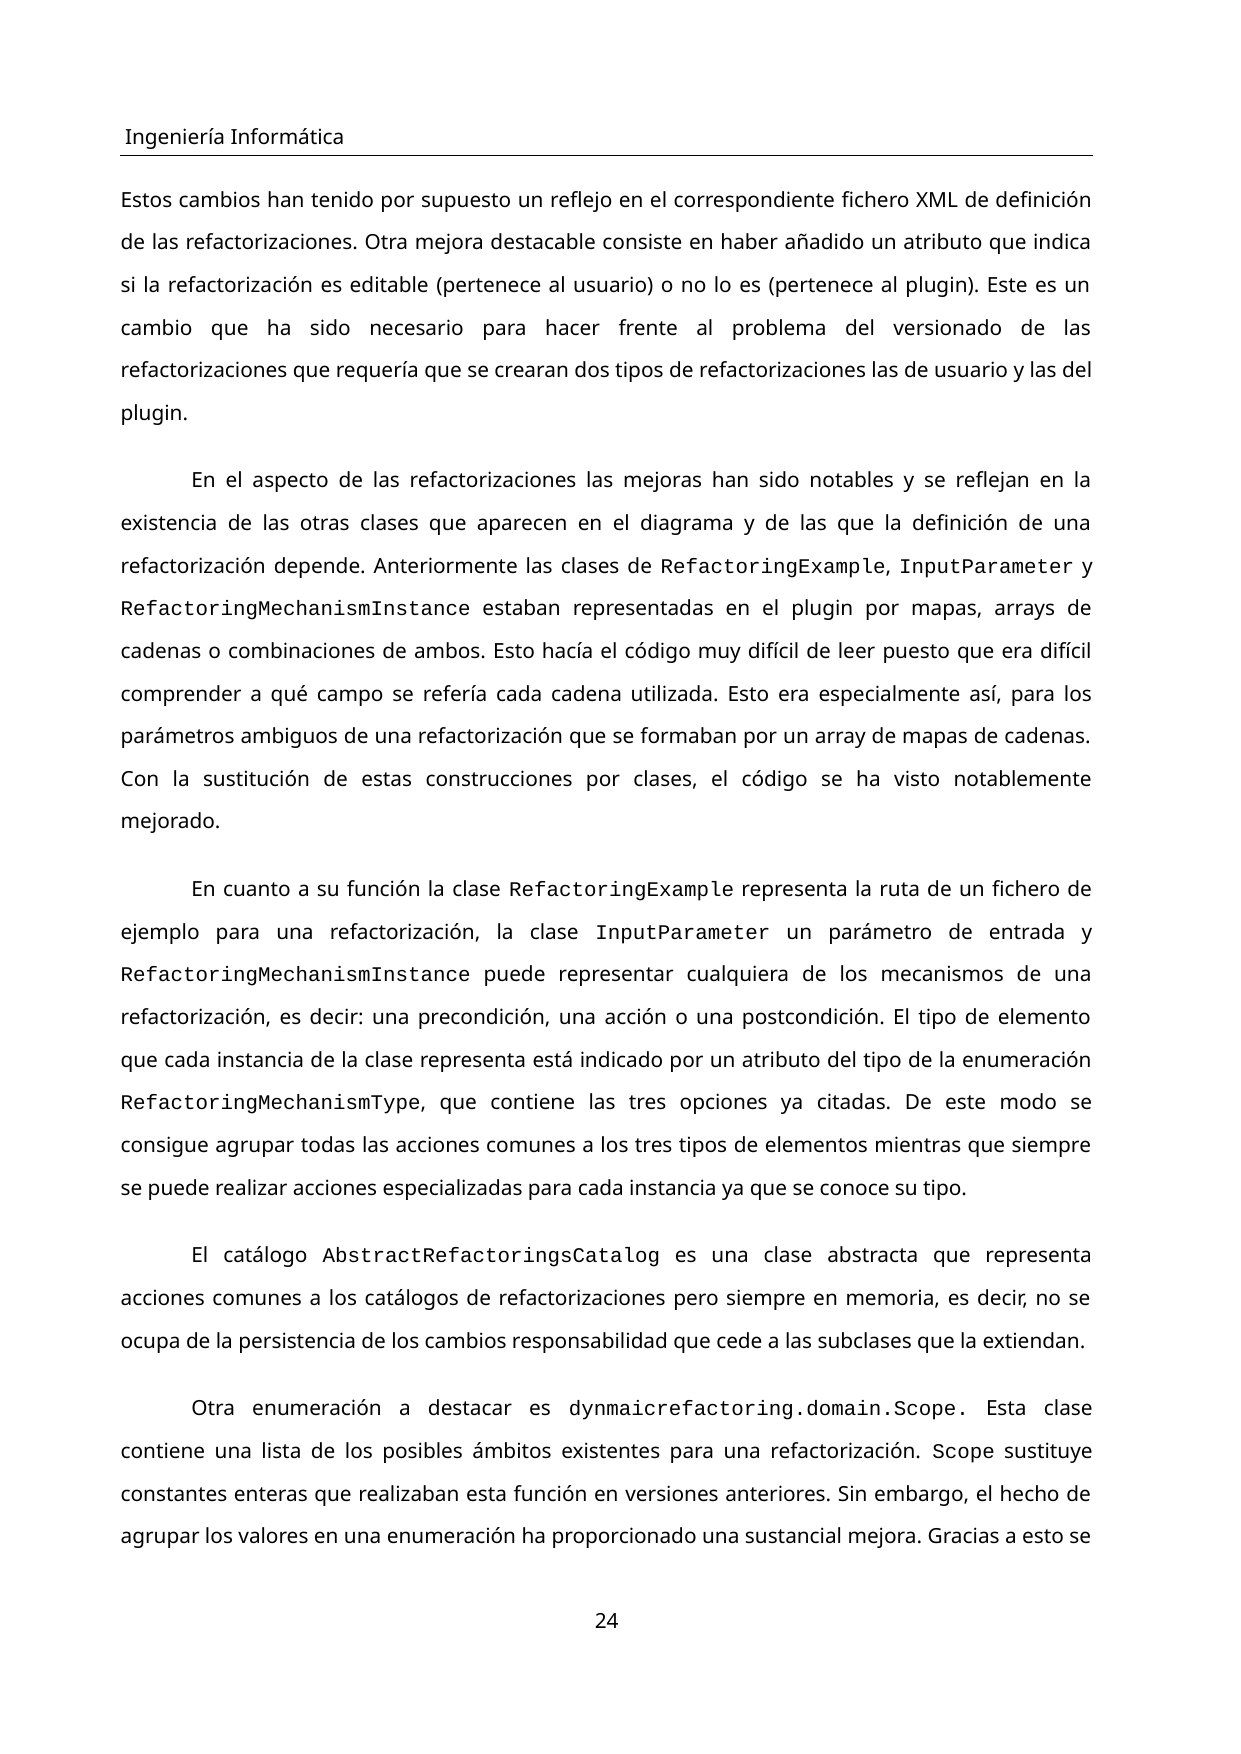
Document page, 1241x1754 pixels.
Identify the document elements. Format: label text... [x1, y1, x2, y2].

text En cuanto a su función la clase RefactoringExample representa la ruta de un fichero de ejemplo para una refactorización, la clase InputParameter un parámetro de entrada y RefactoringMechanismInstance puede representar cualquiera de los mecanismos de una refactorización, es decir: una precondición, una acción o una postcondición. El tipo de elemento que cada instancia de la clase representa está indicado por un atributo del tipo de la enumeración RefactoringMechanismType, que contiene las tres opciones ya citadas. De este modo se consigue agrupar todas las acciones comunes a los tres tipos de elementos mientras que siempre se puede realizar acciones especializadas para cada instancia ya que se conoce su tipo. [120, 874, 1093, 1201]
text En el aspecto de las refactorizaciones las mejoras han sido notables y se reflejan en la existencia de las otras clases que aparecen en el diagrama y de las que la definición de una refactorización depende. Anteriormente las clases de RefactoringExample, InputParameter y RefactoringMechanismInstance estaban representadas en el plugin por mapas, arrays de cadenas o combinaciones de ambos. Esto hacía el código muy difícil de leer puesto que era difícil comprender a qué campo se refería cada cadena utilizada. Esto era especialmente así, para los parámetros ambiguos de una refactorización que se formaban por un array de mapas de cadenas. Con la sustitución de estas construcciones por clases, el código se ha visto notablemente mejorado. [120, 466, 1093, 835]
text Otra enumeración a destacar es dynmaicrefactoring.domain.Scope. Esta clase contiene una lista de los posibles ámbitos existentes para una refactorización. Scope sustituye constantes enteras que realizaban esta función en versiones anteriores. Sin embargo, el hecho de agrupar los valores en una enumeración ha proporcionado una sustancial mejora. Gracias a esto se [120, 1393, 1093, 1550]
text El catálogo AbstractRefactoringsCatalog es una clase abstracta que representa acciones comunes a los catálogos de refactorizaciones pero siempre en memoria, es decir, no se ocupa de la persistencia de los cambios responsabilidad que cede a las subclases que la extiendan. [120, 1240, 1093, 1354]
text Estos cambios han tenido por supuesto un reflejo en el correspondiente fichero XML de definición de las refactorizaciones. Otra mejora destacable consiste en haber añadido un atributo que indica si la refactorización es editable (pertenece al usuario) o no lo es (pertenece al plugin). Este es un cambio que ha sido necesario para hacer frente al problema del versionado de las refactorizaciones que requería que se crearan dos tipos de refactorizaciones las de usuario y las del plugin. [120, 185, 1093, 426]
